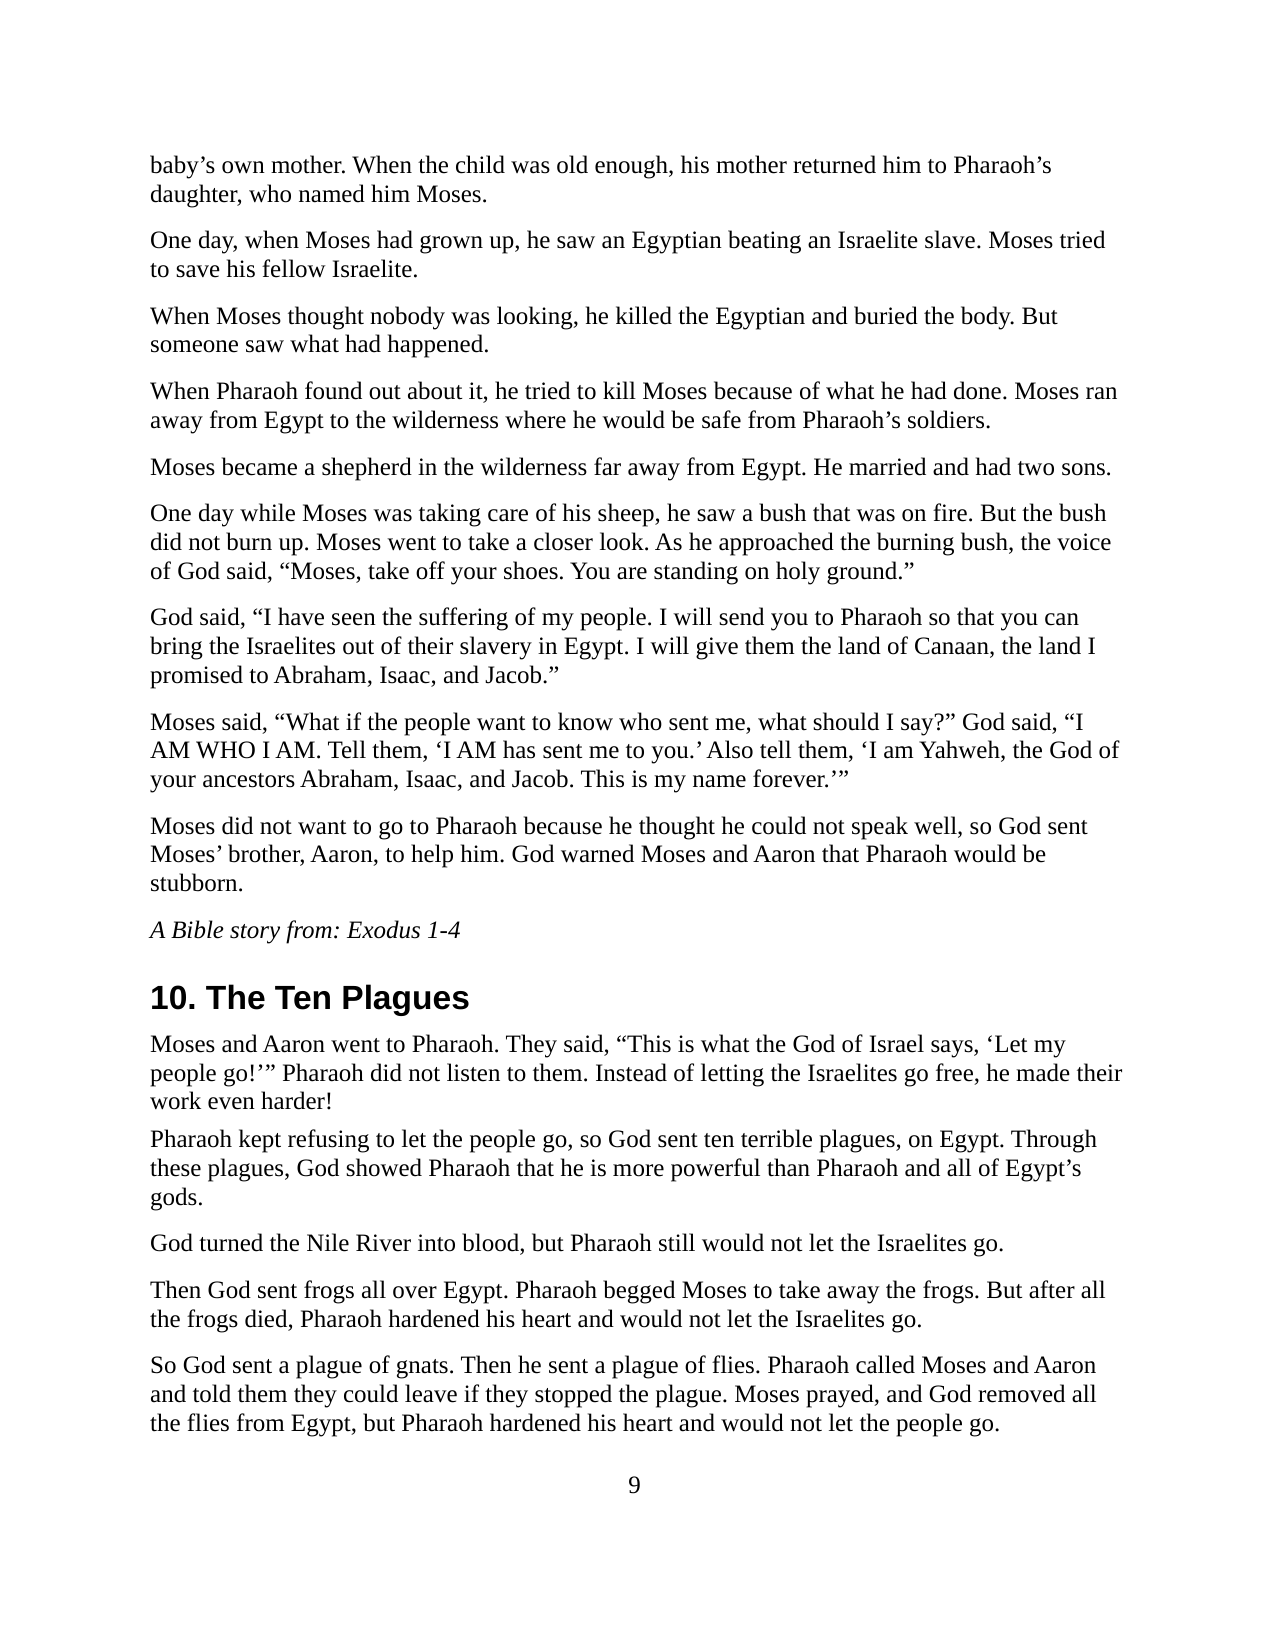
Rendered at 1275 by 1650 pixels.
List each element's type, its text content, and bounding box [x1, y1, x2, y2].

text God said, “I have seen the suffering of my people. I will send you to Pharaoh so that you can bring the Israelites out of their slavery in Egypt. I will give them the land of Canaan, the land I promised to Abraham, Isaac, and Jacob.” [150, 602, 1125, 689]
text When Moses thought nobody was looking, he killed the Egyptian and buried the body. But someone saw what had happened. [150, 301, 1125, 358]
text baby’s own mother. When the child was old enough, his mother returned him to Pharaoh’s daughter, who named him Moses. [150, 150, 1125, 207]
text Moses became a shepherd in the wilderness far away from Egypt. He married and had two sons. [150, 452, 1125, 480]
text When Pharaoh found out about it, he tried to kill Moses because of what he had done. Moses ran away from Egypt to the wilderness where he would be safe from Pharaoh’s soldiers. [150, 376, 1125, 434]
text So God sent a plague of gnats. Then he sent a plague of flies. Pharaoh called Moses and Aaron and told them they could leave if they stopped the plague. Moses prayed, and God removed all the flies from Egypt, but Pharaoh hardened his heart and would not let the people go. [150, 1350, 1125, 1437]
text Then God sent frogs all over Egypt. Pharaoh begged Moses to take away the frogs. But after all the frogs died, Pharaoh hardened his heart and would not let the Israelites go. [150, 1275, 1125, 1332]
subtitle 10. The Ten Plagues [150, 978, 1125, 1016]
text One day while Moses was taking care of his sheep, he saw a bush that was on fire. But the bush did not burn up. Moses went to take a closer look. As he approached the burning bush, the voice of God said, “Moses, take off your shoes. You are standing on holy ground.” [150, 498, 1125, 584]
text One day, when Moses had grown up, he saw an Egyptian beating an Israelite slave. Moses tried to save his fellow Israelite. [150, 225, 1125, 283]
text Moses did not want to go to Pharaoh because he thought he could not speak well, so God sent Moses’ brother, Aaron, to help him. God warned Moses and Aaron that Pharaoh would be stubborn. [150, 811, 1125, 897]
text A Bible story from: Exodus 1-4 [150, 915, 1125, 944]
text Pharaoh kept refusing to let the people go, so God sent ten terrible plagues, on Egypt. Through these plagues, God showed Pharaoh that he is more powerful than Pharaoh and all of Egypt’s gods. [150, 1124, 1125, 1210]
text God turned the Nile River into blood, but Pharaoh still would not let the Israelites go. [150, 1228, 1125, 1257]
text Moses said, “What if the people want to know who sent me, what should I say?” God said, “I AM WHO I AM. Tell them, ‘I AM has sent me to you.’ Also tell them, ‘I am Yahweh, the God of your ancestors Abraham, Isaac, and Jacob. This is my name forever.’” [150, 707, 1125, 793]
text Moses and Aaron went to Pharaoh. They said, “This is what the God of Israel says, ‘Let my people go!’” Pharaoh did not listen to them. Instead of letting the Israelites go free, he made their work even harder! [150, 1029, 1125, 1115]
